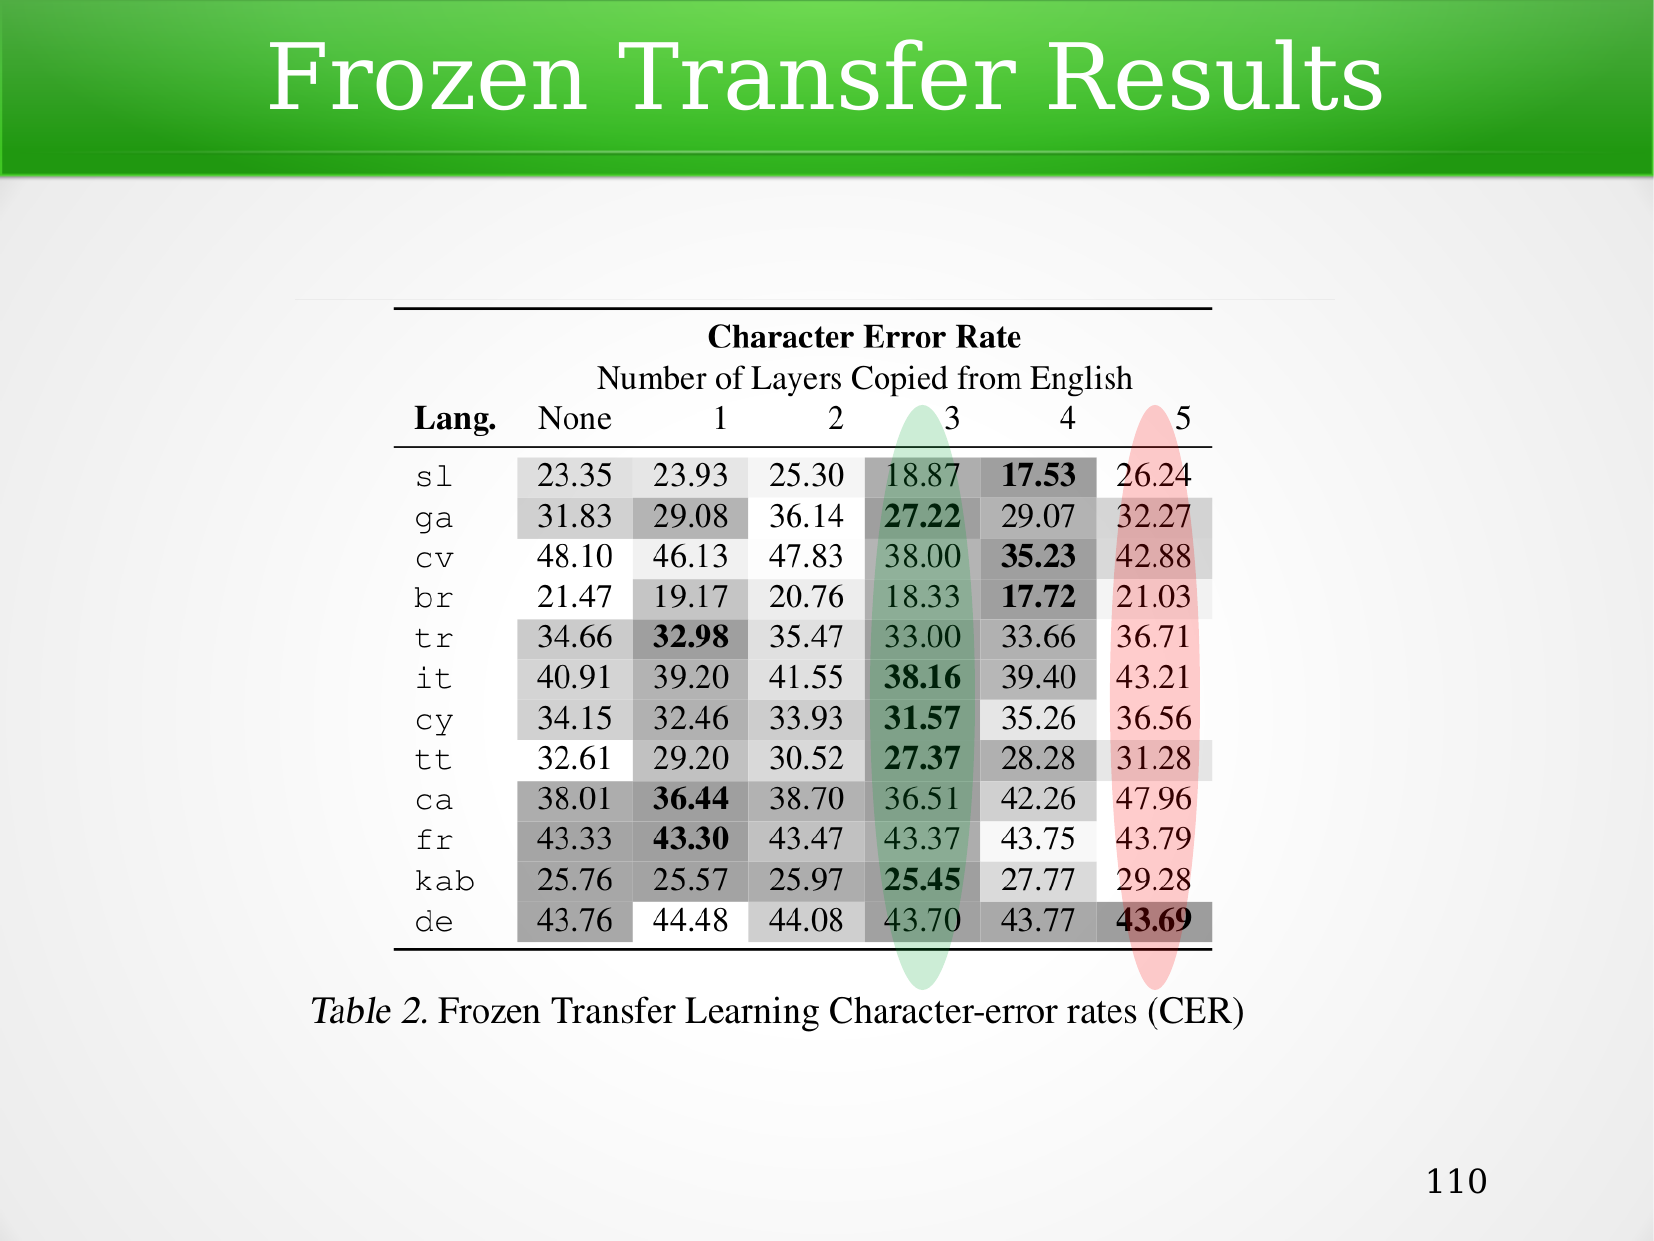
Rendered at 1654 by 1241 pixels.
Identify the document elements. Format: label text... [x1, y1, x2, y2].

text_box [1109, 404, 1201, 991]
picture [0, 0, 1654, 1241]
text_box [869, 404, 976, 991]
title Frozen Transfer Results [82, 11, 1571, 154]
